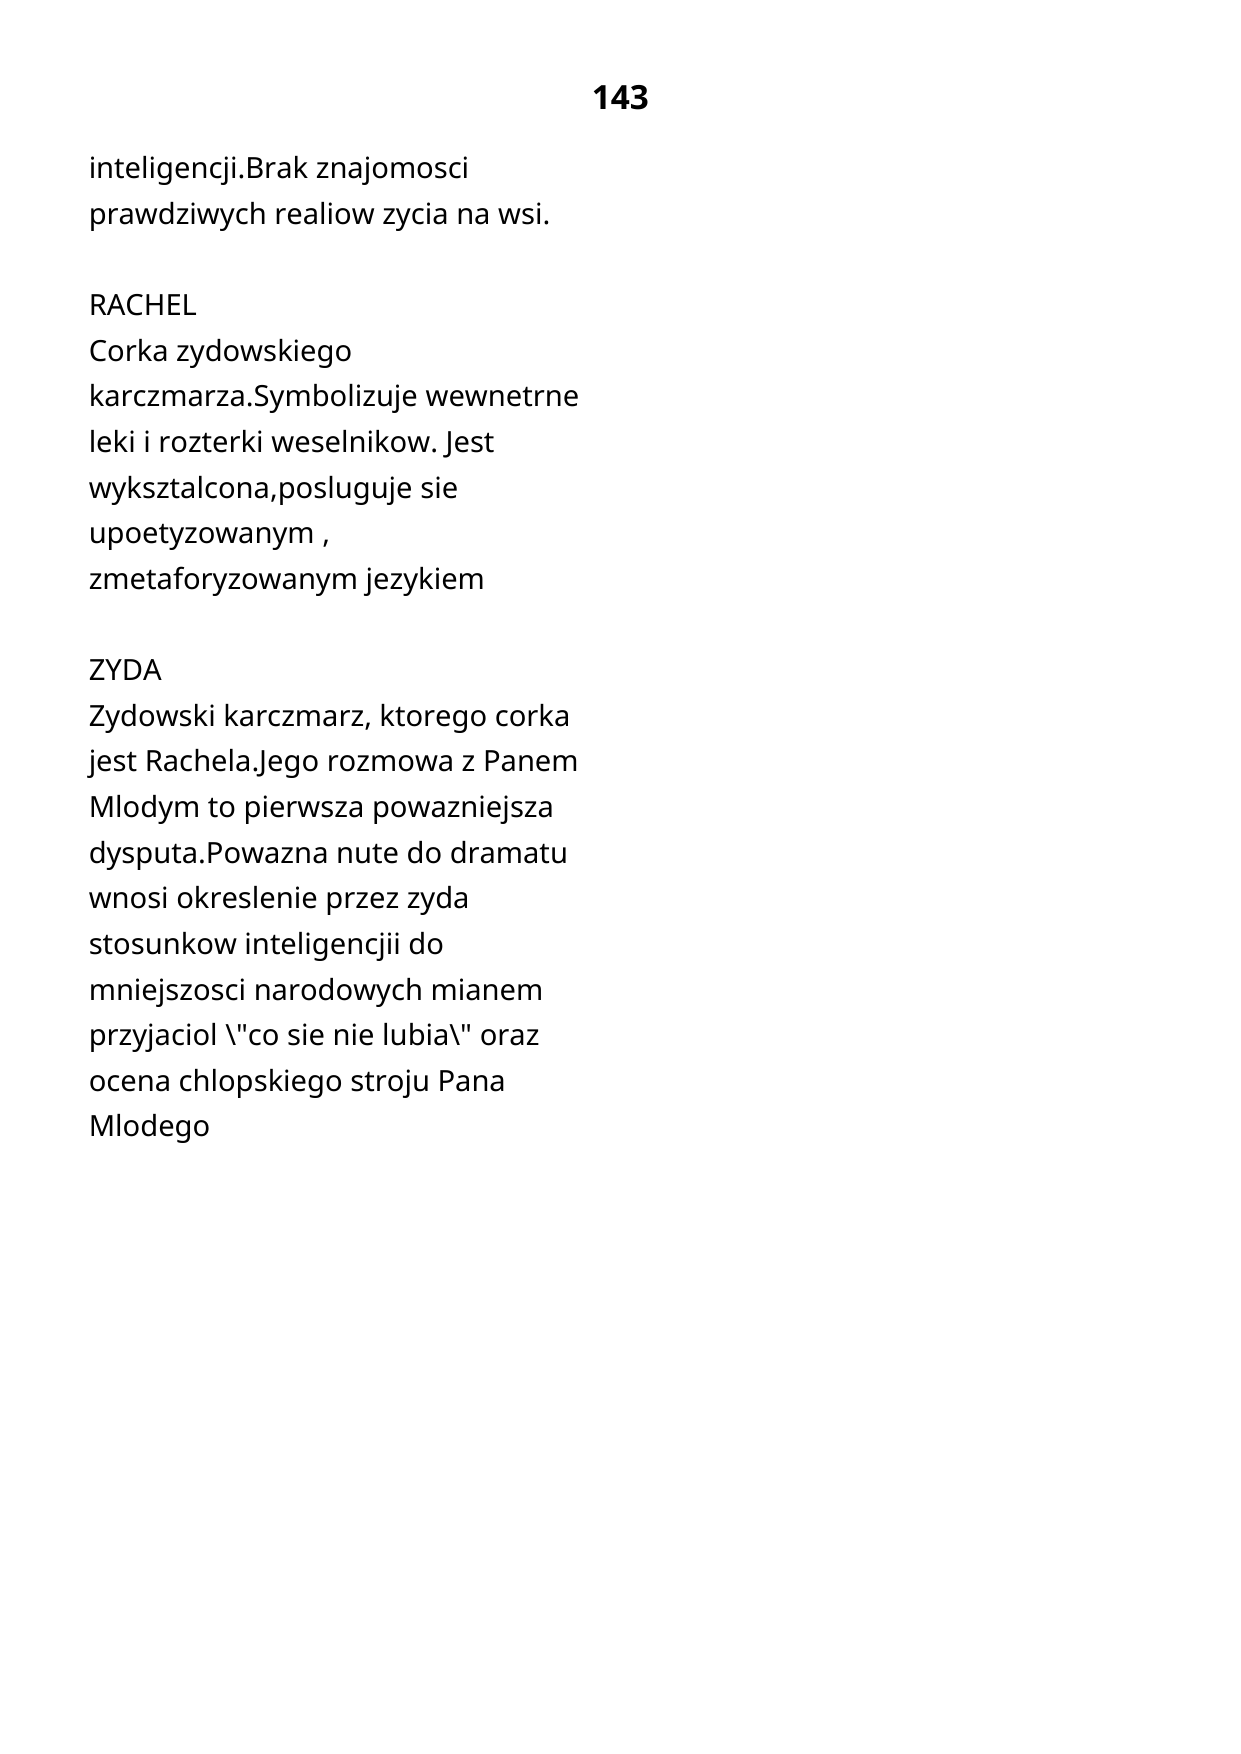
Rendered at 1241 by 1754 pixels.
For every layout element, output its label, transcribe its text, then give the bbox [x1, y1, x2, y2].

text inteligencji.Brak znajomosci prawdziwych realiow zycia na wsi. RACHEL Corka zydowskiego karczmarza.Symbolizuje wewnetrne leki i rozterki weselnikow. Jest wyksztalcona,posluguje sie upoetyzowanym , zmetaforyzowanym jezykiem ZYDA Zydowski karczmarz, ktorego corka jest Rachela.Jego rozmowa z Panem Mlodym to pierwsza powazniejsza dysputa.Powazna nute do dramatu wnosi okreslenie przez zyda stosunkow inteligencjii do mniejszosci narodowych mianem przyjaciol \"co sie nie lubia\" oraz ocena chlopskiego stroju Pana Mlodego [88, 148, 583, 1145]
